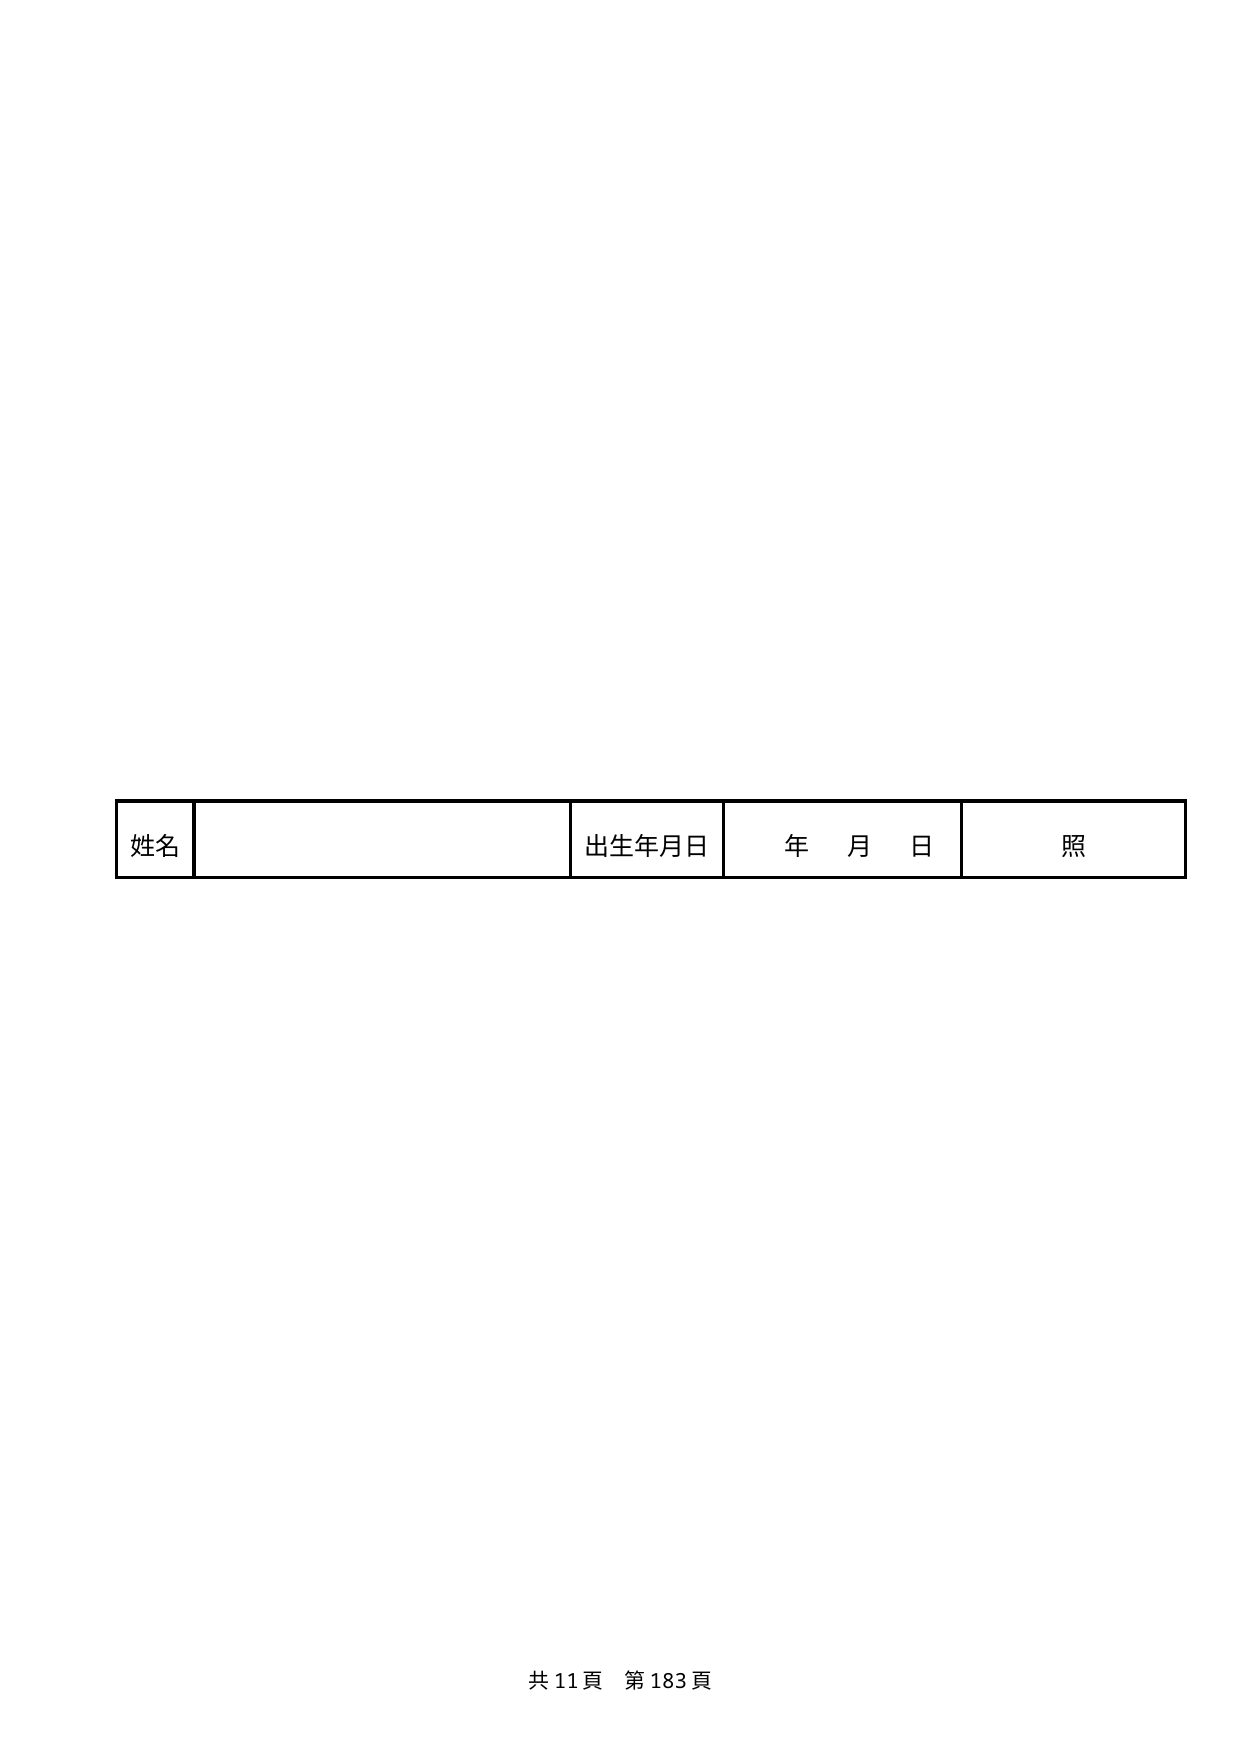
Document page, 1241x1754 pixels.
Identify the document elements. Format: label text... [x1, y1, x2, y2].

table_header 出生年月日 [572, 803, 722, 876]
table_header 年 月 日 [725, 803, 960, 876]
table_header 姓名 [118, 803, 192, 876]
table_header [196, 803, 569, 876]
table_header 照 片 [963, 803, 1184, 876]
